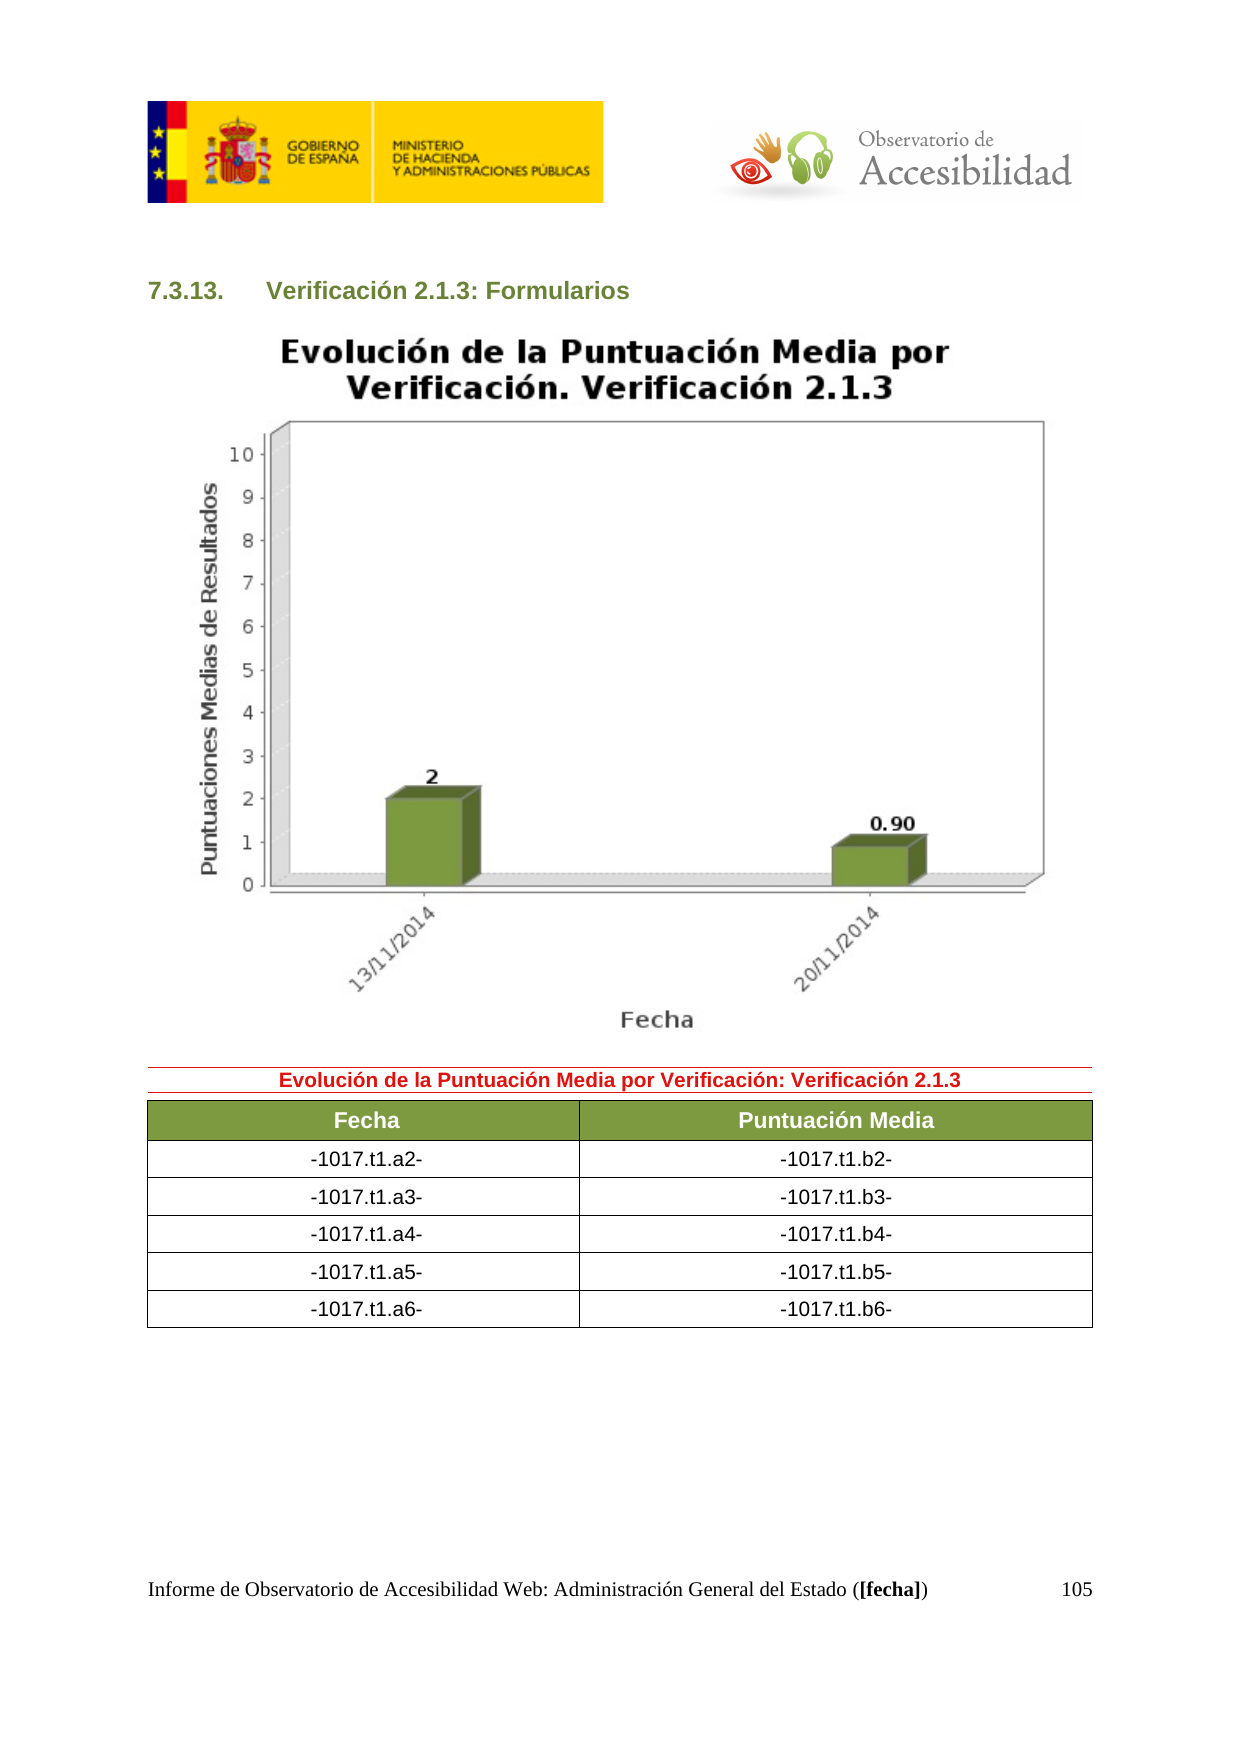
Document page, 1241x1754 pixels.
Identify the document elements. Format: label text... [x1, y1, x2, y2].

table_cell -1017.t1.b5- [580, 1253, 1092, 1290]
picture [178, 332, 1062, 1042]
table_cell -1017.t1.b3- [580, 1178, 1092, 1215]
text Evolución de la Puntuación Media por Verificación: Verificación 2.1.3 [148, 1068, 1092, 1092]
table_cell -1017.t1.a3- [148, 1178, 579, 1215]
table_header Puntuación Media [580, 1101, 1092, 1140]
list Verificación 2.1.3: Formularios [148, 276, 1092, 304]
picture [147, 101, 604, 203]
table_cell -1017.t1.b4- [580, 1216, 1092, 1252]
table_cell -1017.t1.a5- [148, 1253, 579, 1290]
table_cell -1017.t1.b6- [580, 1291, 1092, 1327]
table_cell -1017.t1.a6- [148, 1291, 579, 1327]
picture [710, 122, 1086, 205]
table_cell -1017.t1.a2- [148, 1141, 579, 1177]
table_cell -1017.t1.a4- [148, 1216, 579, 1252]
table_cell -1017.t1.b2- [580, 1141, 1092, 1177]
table_header Fecha [148, 1101, 579, 1140]
